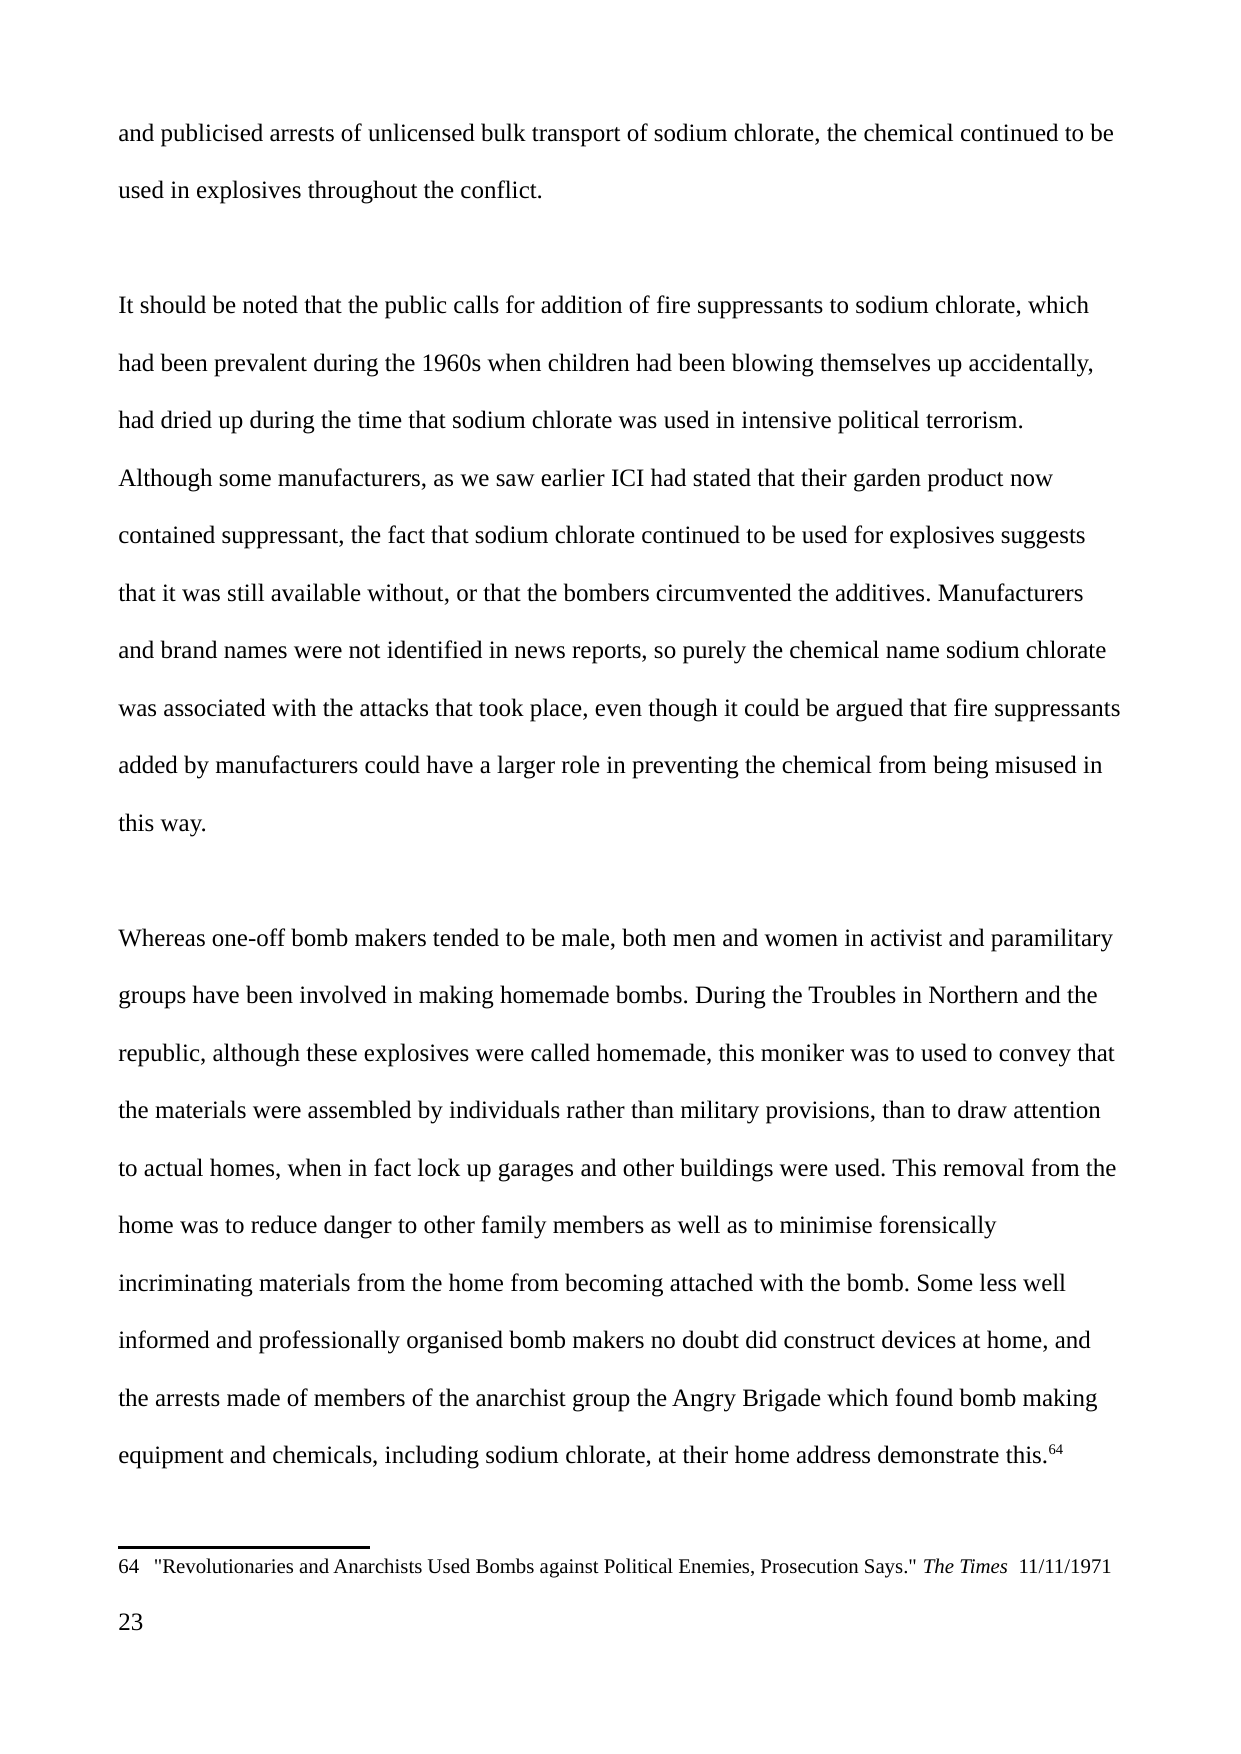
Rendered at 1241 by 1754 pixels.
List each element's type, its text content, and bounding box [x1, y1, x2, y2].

text It should be noted that the public calls for addition of fire suppressants to sodium chlorate, which had been prevalent during the 1960s when children had been blowing themselves up accidentally, had dried up during the time that sodium chlorate was used in intensive political terrorism. Although some manufacturers, as we saw earlier ICI had stated that their garden product now contained suppressant, the fact that sodium chlorate continued to be used for explosives suggests that it was still available without, or that the bombers circumvented the additives. Manufacturers and brand names were not identified in news reports, so purely the chemical name sodium chlorate was associated with the attacks that took place, even though it could be argued that fire suppressants added by manufacturers could have a larger role in preventing the chemical from being misused in this way. [118, 291, 1122, 837]
text "Revolutionaries and Anarchists Used Bombs against Political Enemies, Prosecution Says." The Times 11/11/1971 [118, 1553, 1122, 1578]
text and publicised arrests of unlicensed bulk transport of sodium chlorate, the chemical continued to be used in explosives throughout the conflict. [118, 118, 1122, 204]
text Whereas one-off bomb makers tended to be male, both men and women in activist and paramilitary groups have been involved in making homemade bombs. During the Troubles in Northern and the republic, although these explosives were called homemade, this moniker was to used to convey that the materials were assembled by individuals rather than military provisions, than to draw attention to actual homes, when in fact lock up garages and other buildings were used. This removal from the home was to reduce danger to other family members as well as to minimise forensically incriminating materials from the home from becoming attached with the bomb. Some less well informed and professionally organised bomb makers no doubt did construct devices at home, and the arrests made of members of the anarchist group the Angry Brigade which found bomb making equipment and chemicals, including sodium chlorate, at their home address demonstrate this. [118, 923, 1122, 1469]
